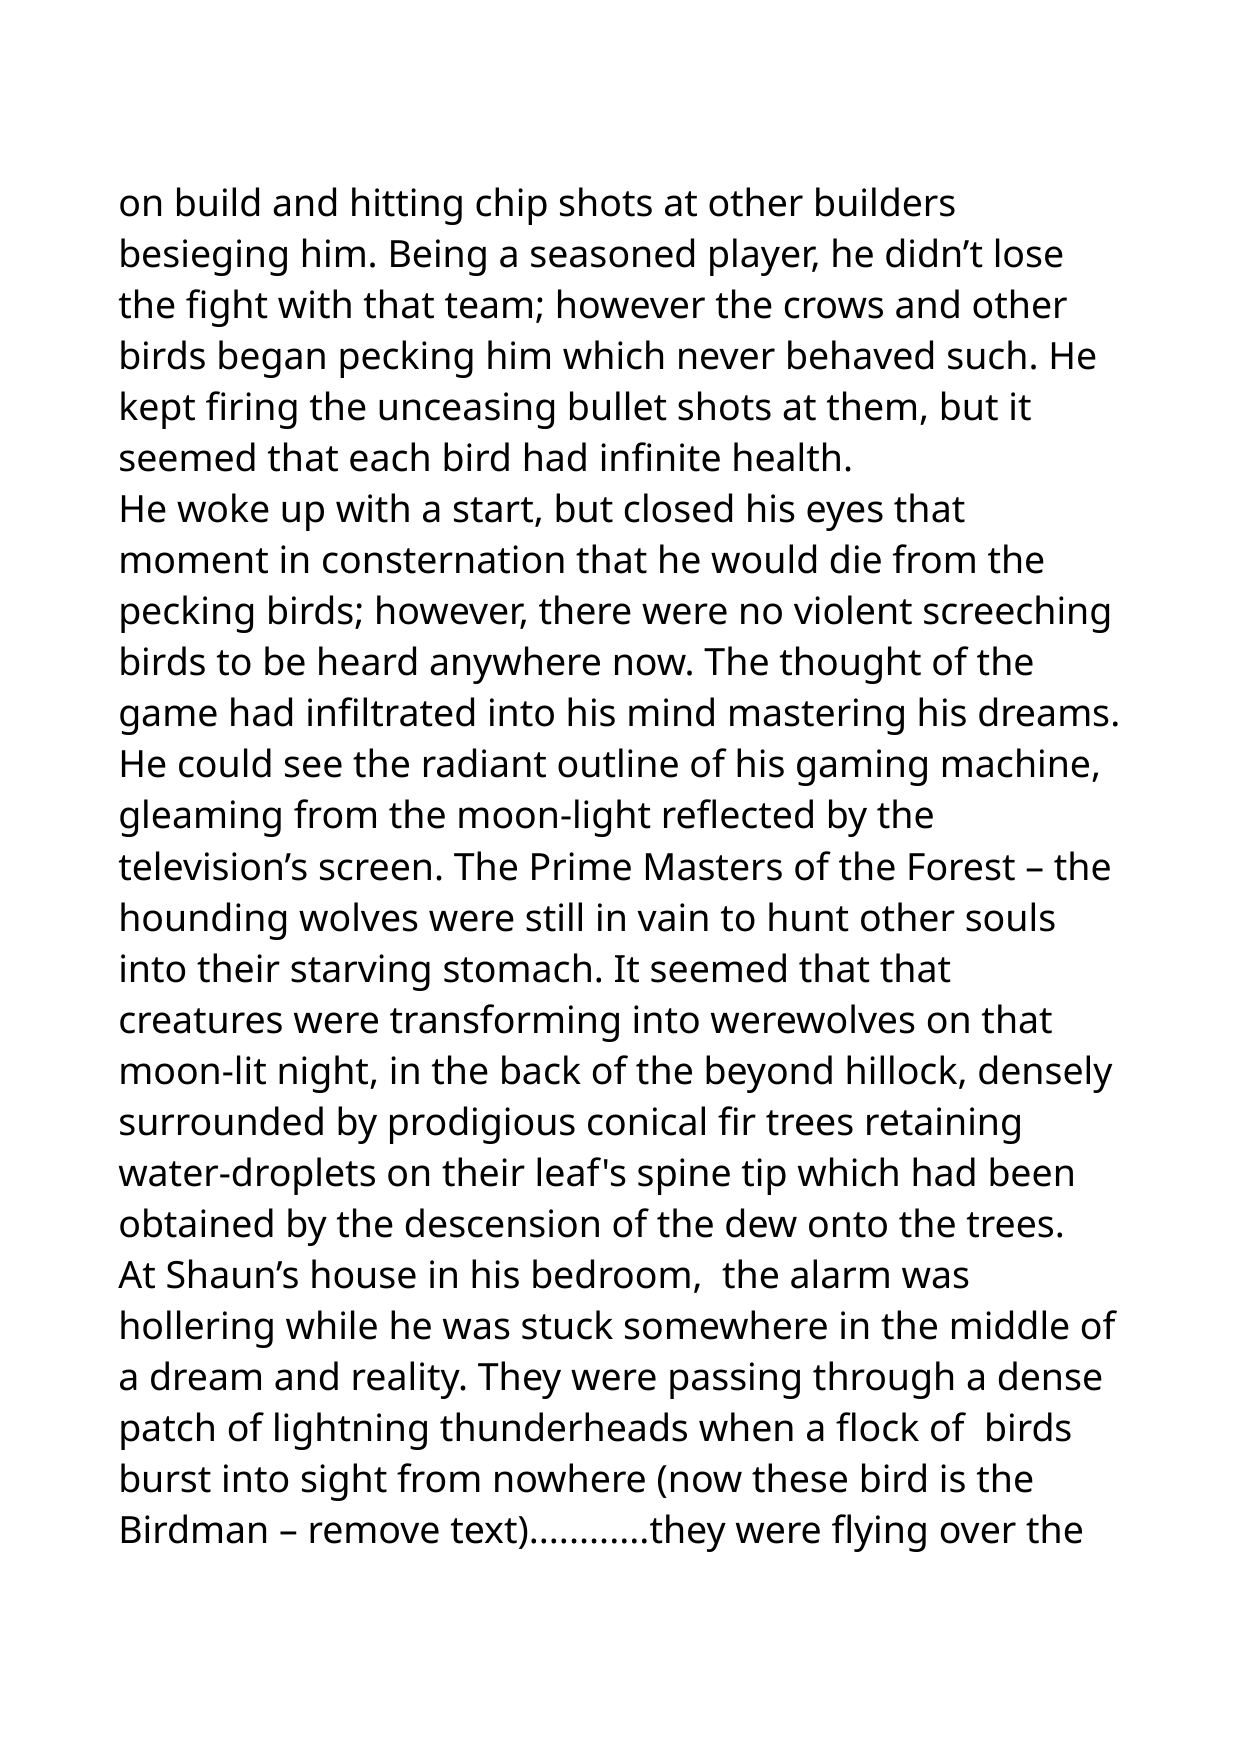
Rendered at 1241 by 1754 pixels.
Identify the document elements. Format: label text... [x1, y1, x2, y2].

text on build and hitting chip shots at other builders besieging him. Being a seasoned player, he didn’t lose the fight with that team; however the crows and other birds began pecking him which never behaved such. He kept firing the unceasing bullet shots at them, but it seemed that each bird had infinite health. [118, 176, 1122, 483]
text At Shaun’s house in his bedroom, the alarm was hollering while he was stuck somewhere in the middle of a dream and reality. They were passing through a dense patch of lightning thunderheads when a flock of birds burst into sight from nowhere (now these bird is the Birdman – remove text)............they were flying over the [118, 1248, 1122, 1554]
text He woke up with a start, but closed his eyes that moment in consternation that he would die from the pecking birds; however, there were no violent screeching birds to be heard anywhere now. The thought of the game had infiltrated into his mind mastering his dreams. He could see the radiant outline of his gaming machine, gleaming from the moon-light reflected by the television’s screen. The Prime Masters of the Forest – the hounding wolves were still in vain to hunt other souls into their starving stomach. It seemed that that creatures were transforming into werewolves on that moon-lit night, in the back of the beyond hillock, densely surrounded by prodigious conical fir trees retaining water-droplets on their leaf's spine tip which had been obtained by the descension of the dew onto the trees. [118, 483, 1122, 1248]
